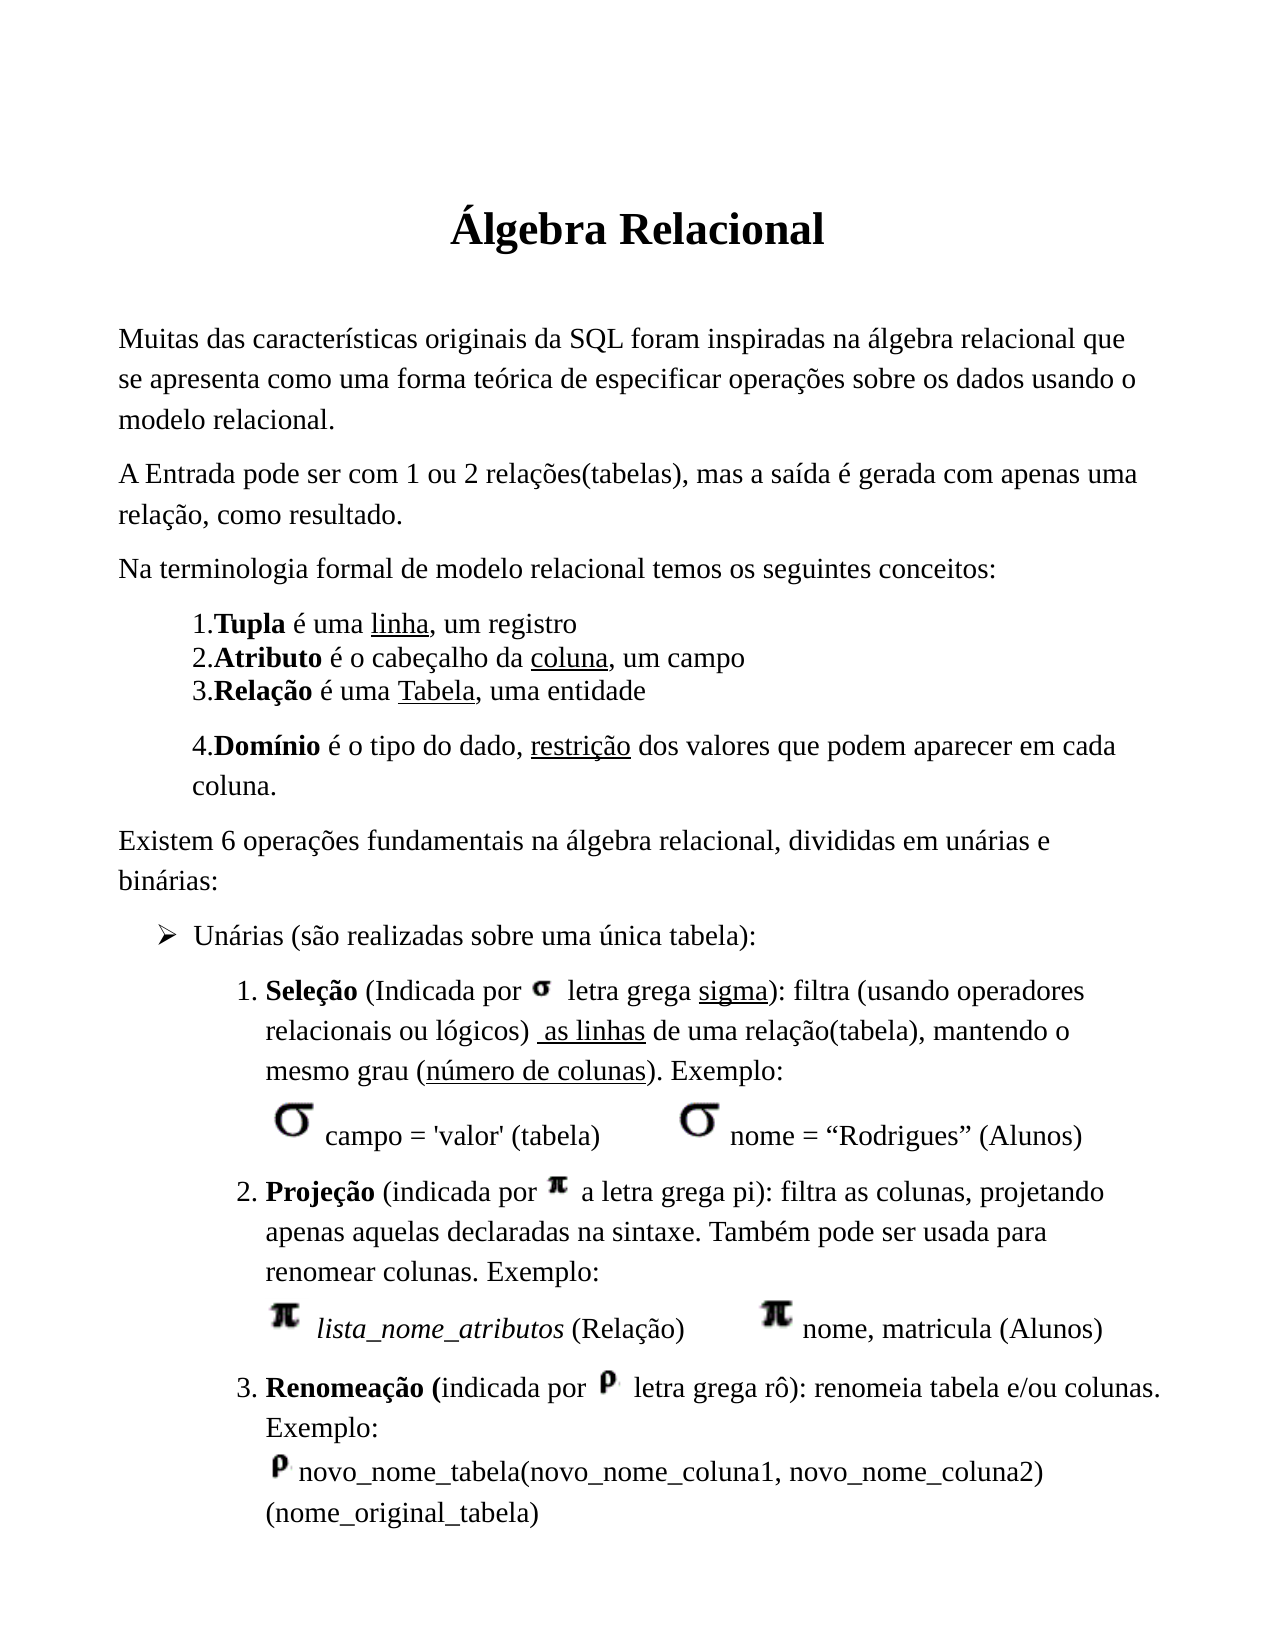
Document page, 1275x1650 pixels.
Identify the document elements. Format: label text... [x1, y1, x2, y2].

picture [528, 978, 560, 1001]
list Relação é uma Tabela, uma entidade [118, 673, 1157, 707]
picture [265, 1450, 299, 1482]
list Renomeação (indicada por letra grega rô): renomeia tabela e/ou colunas. Exemplo: novo_nome_tabela(novo_nome_coluna1, novo_nome_coluna2) (nome_original_tabela) [236, 1366, 1186, 1528]
text Na terminologia formal de modelo relacional temos os seguintes conceitos: [118, 552, 1157, 585]
picture [593, 1366, 627, 1398]
list Domínio é o tipo do dado, restrição dos valores que podem aparecer em cada coluna. [118, 728, 1157, 802]
picture [544, 1172, 574, 1201]
picture [265, 1297, 309, 1339]
subtitle Álgebra Relacional [118, 201, 1157, 254]
picture [670, 1093, 730, 1146]
list Projeção (indicada por a letra grega pi): filtra as colunas, projetando apenas aquelas declaradas na sintaxe. Também pode ser usada para renomear colunas. Exemplo: lista_nome_atributos (Relação) nome, matricula (Alunos) [236, 1173, 1157, 1345]
list Unárias (são realizadas sobre uma única tabela): [156, 918, 1157, 952]
list Tupla é uma linha, um registro [118, 606, 1157, 640]
text A Entrada pode ser com 1 ou 2 relações(tabelas), mas a saída é gerada com apenas uma relação, como resultado. [118, 457, 1157, 530]
text Existem 6 operações fundamentais na álgebra relacional, divididas em unárias e binárias: [118, 823, 1157, 897]
picture [265, 1093, 325, 1146]
list Seleção (Indicada por letra grega sigma): filtra (usando operadores relacionais ou lógicos) as linhas de uma relação(tabela), mantendo o mesmo grau (número de colunas). Exemplo: campo = 'valor' (tabela) nome = “Rodrigues” (Alunos) [236, 973, 1157, 1152]
list Atributo é o cabeçalho da coluna, um campo [118, 640, 1157, 673]
picture [755, 1294, 803, 1339]
text Muitas das características originais da SQL foram inspiradas na álgebra relacional que se apresenta como uma forma teórica de especificar operações sobre os dados usando o modelo relacional. [118, 321, 1157, 435]
